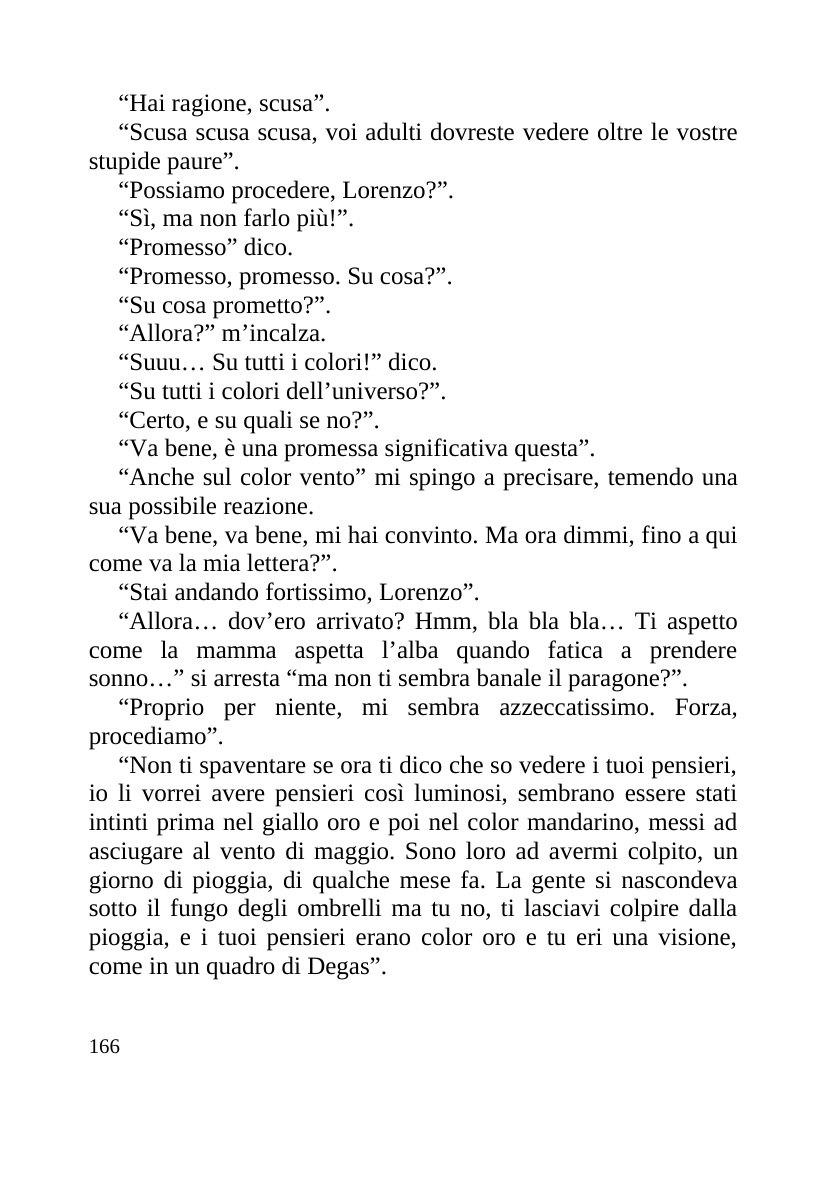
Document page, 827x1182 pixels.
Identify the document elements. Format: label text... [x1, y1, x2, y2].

text “Suuu… Su tutti i colori!” dico. [88, 347, 738, 376]
text “Certo, e su quali se no?”. [88, 405, 738, 433]
text “Anche sul color vento” mi spingo a precisare, temendo una sua possibile reazione. [88, 462, 738, 520]
text “Su cosa prometto?”. [88, 290, 738, 318]
text “Proprio per niente, mi sembra azzeccatissimo. Forza, procediamo”. [88, 692, 738, 750]
text “Stai andando fortissimo, Lorenzo”. [88, 577, 738, 606]
text “Possiamo procedere, Lorenzo?”. [88, 175, 738, 203]
text “Allora… dov’ero arrivato? Hmm, bla bla bla… Ti aspetto come la mamma aspetta l’alba quando fatica a prendere sonno…” si arresta “ma non ti sembra banale il paragone?”. [88, 606, 738, 692]
text “Scusa scusa scusa, voi adulti dovreste vedere oltre le vostre stupide paure”. [88, 117, 738, 175]
text “Allora?” m’incalza. [88, 318, 738, 347]
text “Promesso, promesso. Su cosa?”. [88, 261, 738, 290]
text “Su tutti i colori dell’universo?”. [88, 376, 738, 405]
text “Va bene, è una promessa significativa questa”. [88, 433, 738, 462]
text “Non ti spaventare se ora ti dico che so vedere i tuoi pensieri, io li vorrei avere pensieri così luminosi, sembrano essere stati intinti prima nel giallo oro e poi nel color mandarino, messi ad asciugare al vento di maggio. Sono loro ad avermi colpito, un giorno di pioggia, di qualche mese fa. La gente si nascondeva sotto il fungo degli ombrelli ma tu no, ti lasciavi colpire dalla pioggia, e i tuoi pensieri erano color oro e tu eri una visione, come in un quadro di Degas”. [88, 750, 738, 980]
text “Va bene, va bene, mi hai convinto. Ma ora dimmi, fino a qui come va la mia lettera?”. [88, 520, 738, 577]
text “Hai ragione, scusa”. [88, 88, 738, 117]
text “Sì, ma non farlo più!”. [88, 203, 738, 232]
text “Promesso” dico. [88, 232, 738, 261]
